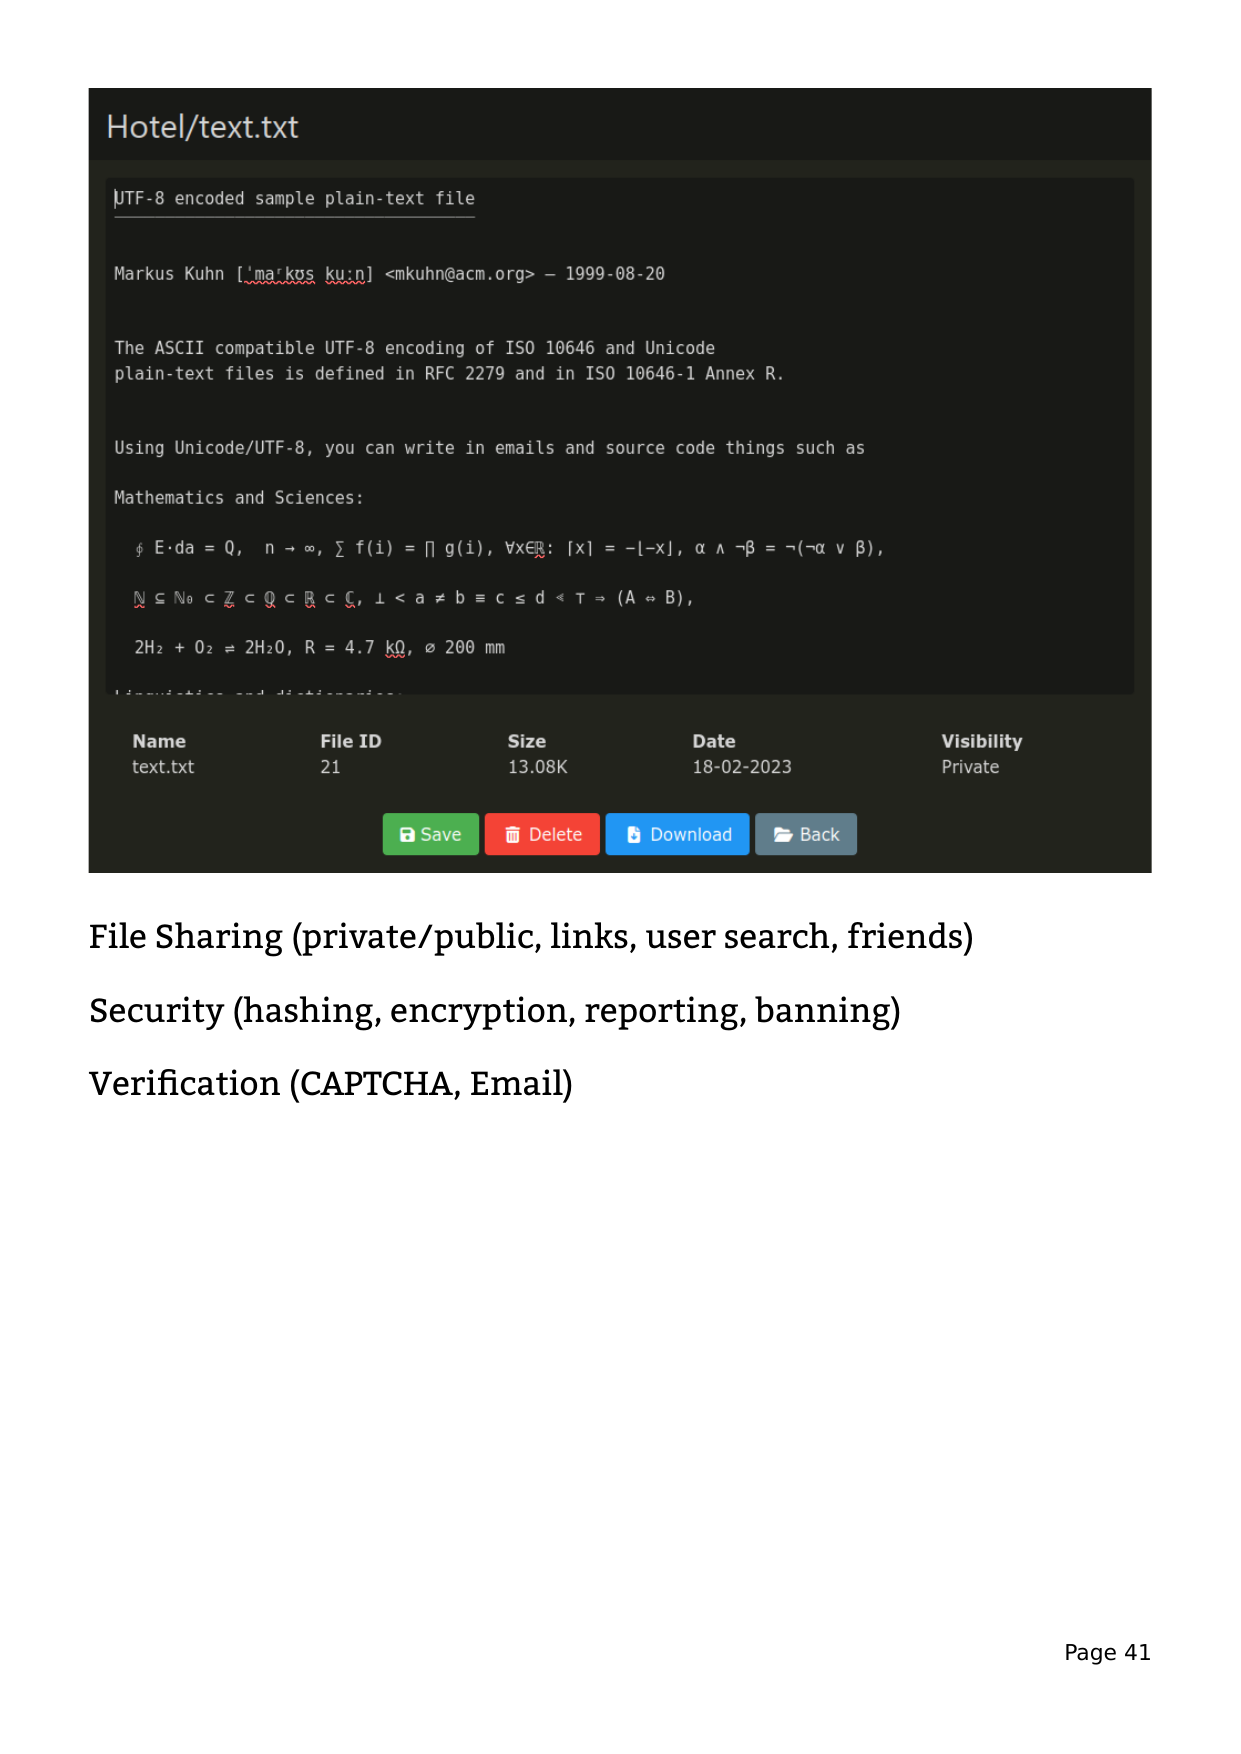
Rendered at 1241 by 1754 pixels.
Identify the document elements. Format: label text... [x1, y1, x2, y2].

subtitle Verification (CAPTCHA, Email) [88, 1063, 1152, 1103]
subtitle File Sharing (private/public, links, user search, friends) [88, 916, 1152, 956]
picture [88, 88, 1152, 873]
subtitle Security (hashing, encryption, reporting, banning) [88, 990, 1152, 1030]
